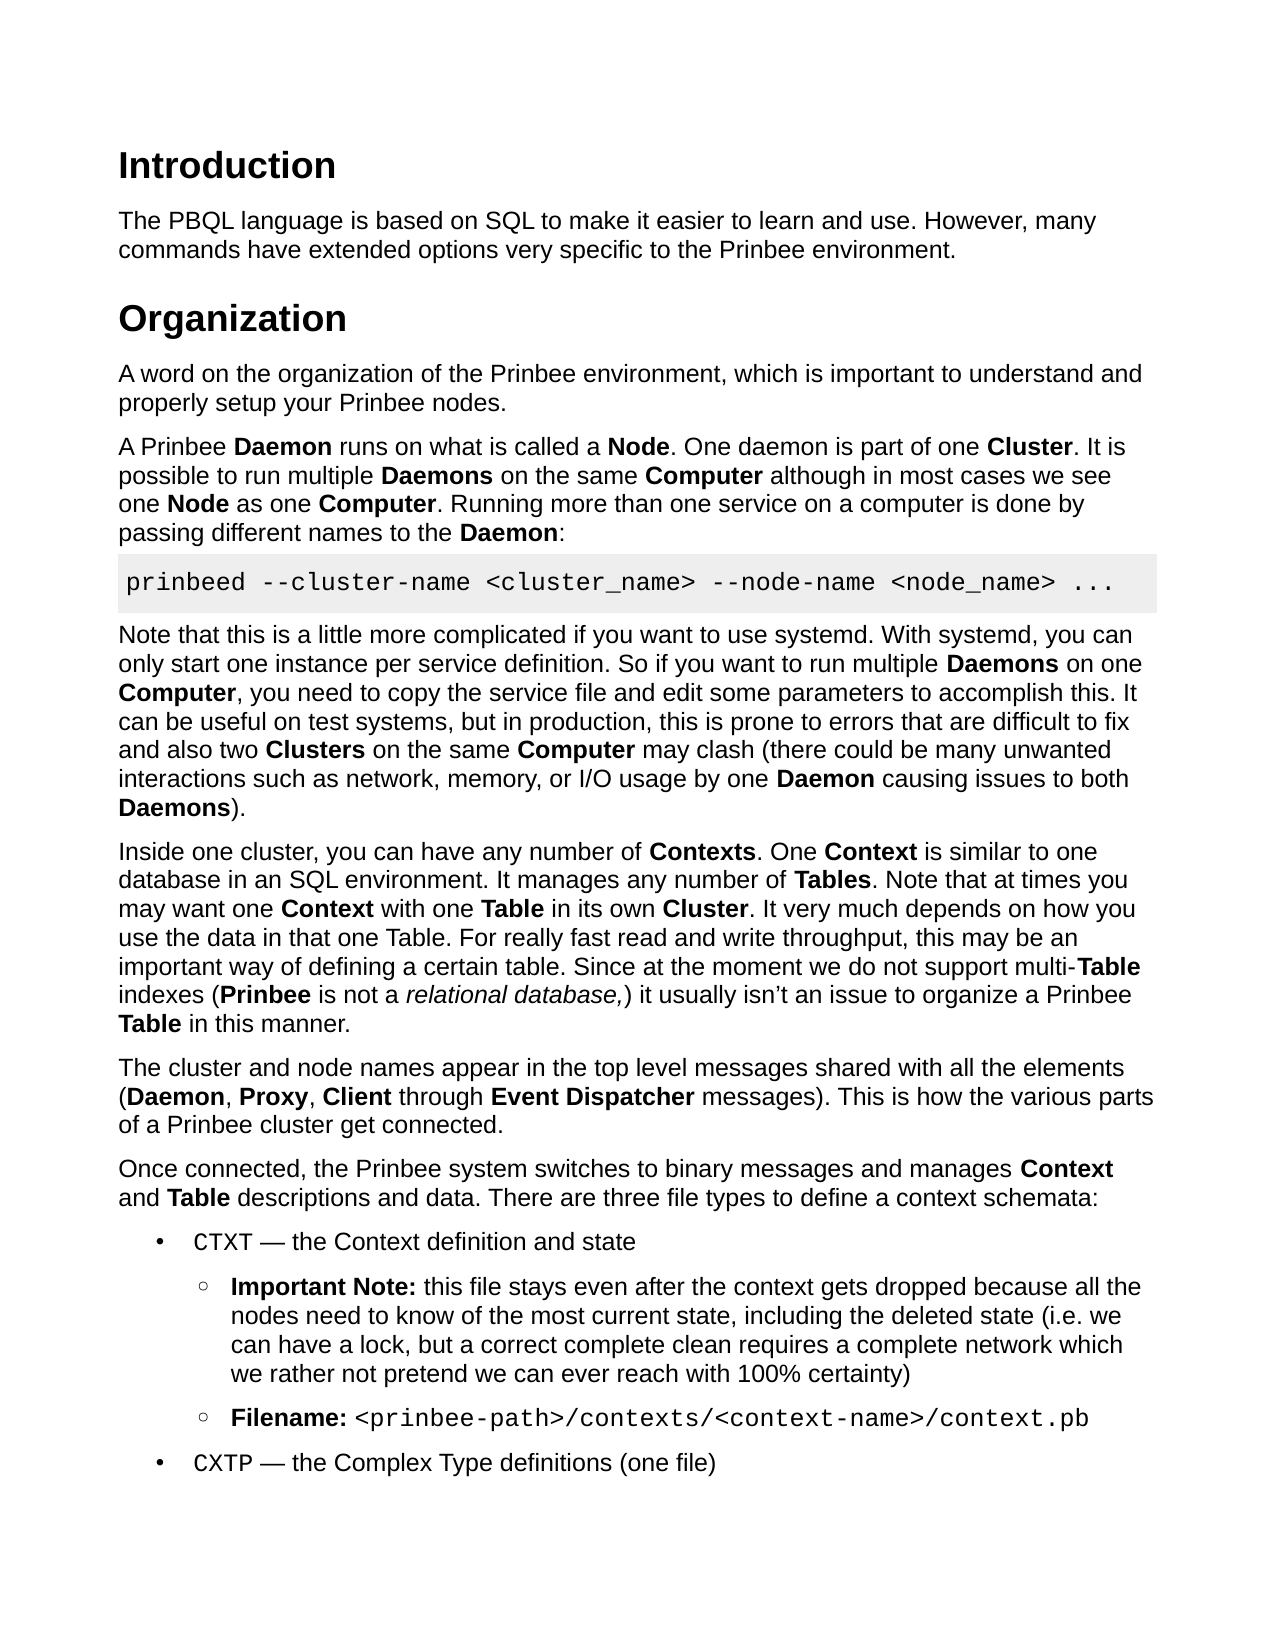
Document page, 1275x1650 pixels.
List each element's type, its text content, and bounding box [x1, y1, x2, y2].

subtitle Organization [118, 296, 1157, 339]
subtitle Introduction [118, 143, 1157, 186]
list Important Note: this file stays even after the context gets dropped because all the nodes need to know of the most current state, including the deleted state (i.e. we can have a lock, but a correct complete clean requires a complete network which we rather not pretend we can ever reach with 100% certainty) [193, 1272, 1157, 1387]
text A word on the organization of the Prinbee environment, which is important to understand and properly setup your Prinbee nodes. [118, 359, 1157, 417]
text Once connected, the Prinbee system switches to binary messages and manages Context and Table descriptions and data. There are three file types to define a context schemata: [118, 1154, 1157, 1211]
text Note that this is a little more complicated if you want to use systemd. With systemd, you can only start one instance per service definition. So if you want to run multiple Daemons on one Computer, you need to copy the service file and edit some parameters to accomplish this. It can be useful on test systems, but in production, this is prone to errors that are difficult to fix and also two Clusters on the same Computer may clash (there could be many unwanted interactions such as network, memory, or I/O usage by one Daemon causing issues to both Daemons). [118, 620, 1157, 821]
list Filename: <prinbee-path>/contexts/<context-name>/context.pb [193, 1402, 1157, 1433]
text The cluster and node names appear in the top level messages shared with all the elements (Daemon, Proxy, Client through Event Dispatcher messages). This is how the various parts of a Prinbee cluster get connected. [118, 1053, 1157, 1139]
text Inside one cluster, you can have any number of Contexts. One Context is similar to one database in an SQL environment. It manages any number of Tables. Note that at times you may want one Context with one Table in its own Cluster. It very much depends on how you use the data in that one Table. For really fast read and write throughput, this may be an important way of defining a certain table. Since at the moment we do not support multi-Table indexes (Prinbee is not a relational database,) it usually isn’t an issue to organize a Prinbee Table in this manner. [118, 836, 1157, 1038]
text The PBQL language is based on SQL to make it easier to learn and use. However, many commands have extended options very specific to the Prinbee environment. [118, 206, 1157, 264]
text A Prinbee Daemon runs on what is called a Node. One daemon is part of one Cluster. It is possible to run multiple Daemons on the same Computer although in most cases we see one Node as one Computer. Running more than one service on a computer is done by passing different names to the Daemon: [118, 432, 1157, 547]
list CTXT — the Context definition and state [156, 1226, 1157, 1257]
list CXTP — the Complex Type definitions (one file) [156, 1448, 1157, 1479]
table_header prinbeed --cluster-name <cluster_name> --node-name <node_name> ... [118, 554, 1157, 613]
